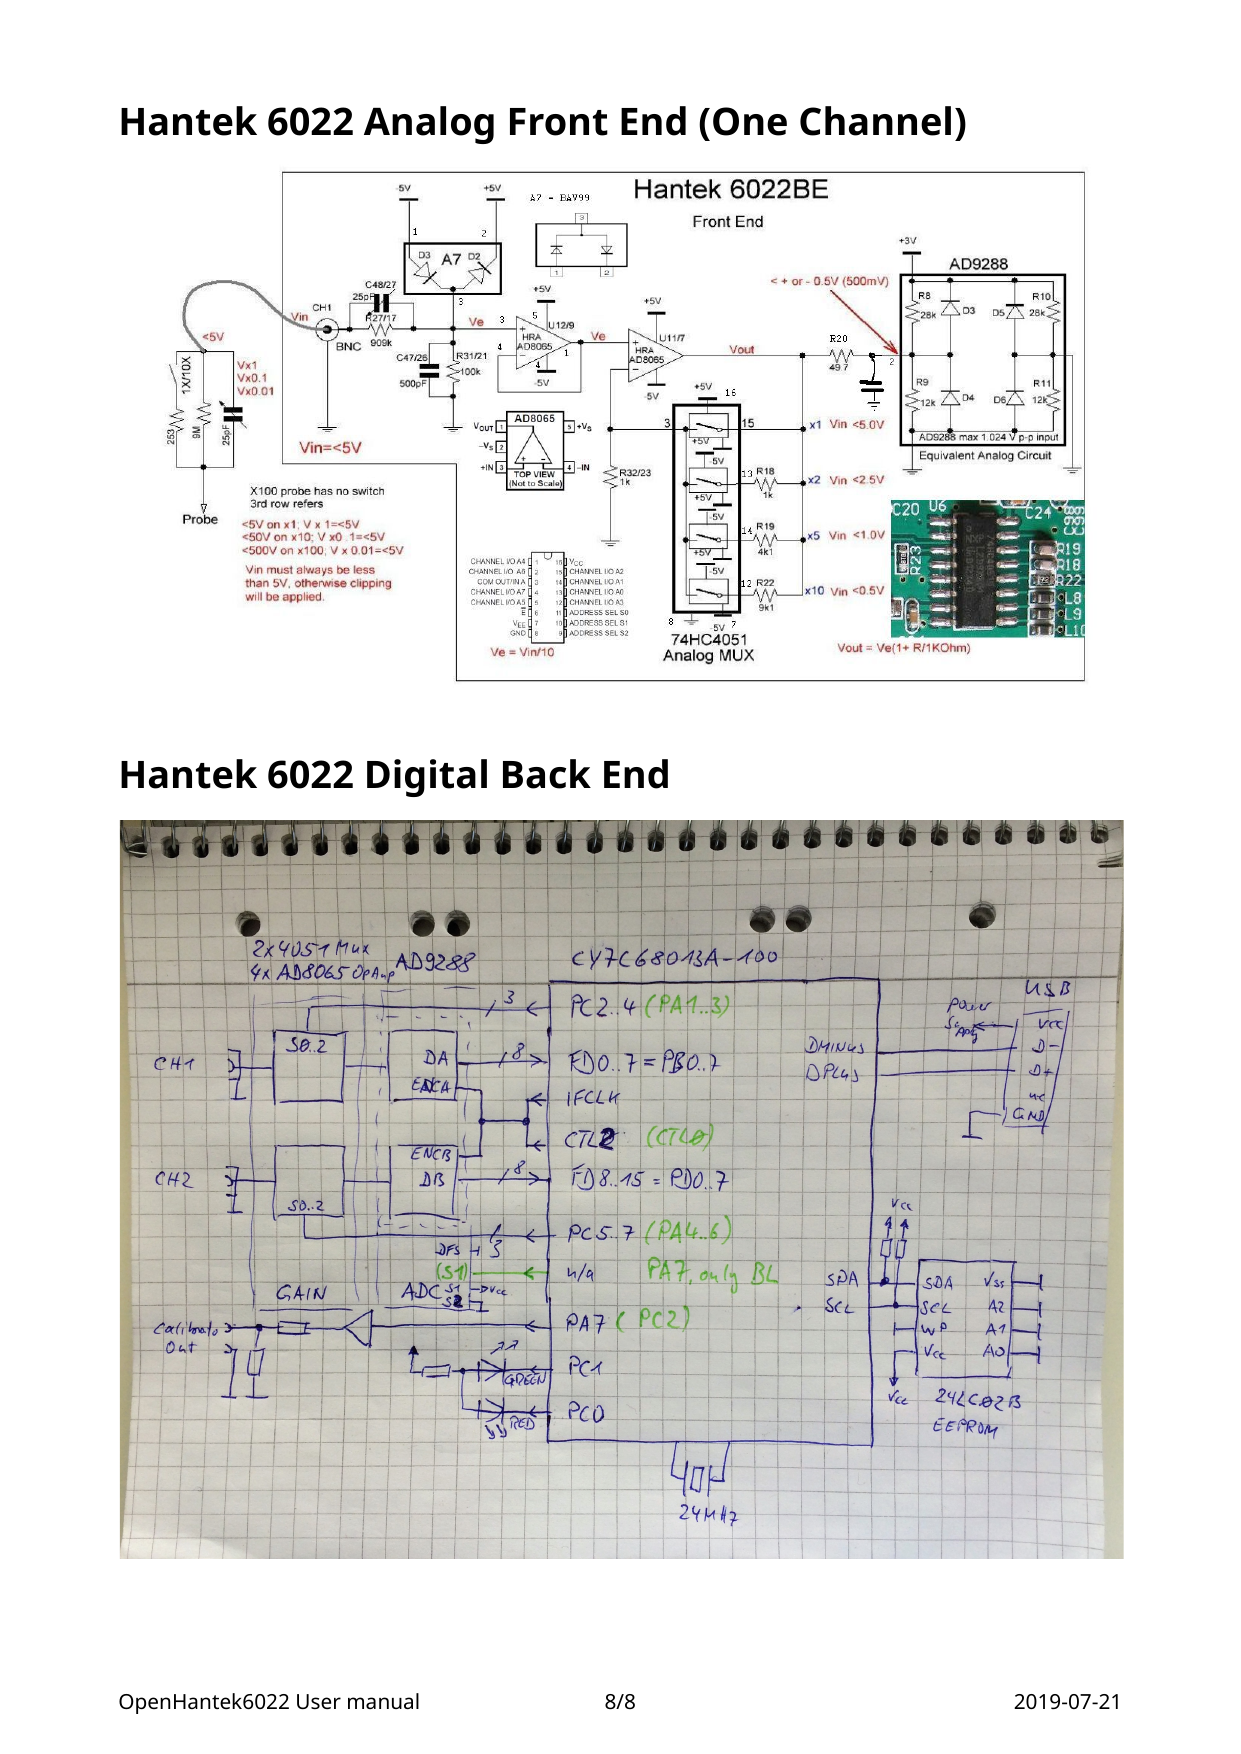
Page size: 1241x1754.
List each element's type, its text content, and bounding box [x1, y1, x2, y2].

picture [122, 158, 1127, 689]
picture [119, 820, 1124, 1559]
subtitle Hantek 6022 Digital Back End [118, 748, 1122, 800]
subtitle Hantek 6022 Analog Front End (One Channel) [118, 95, 1122, 147]
